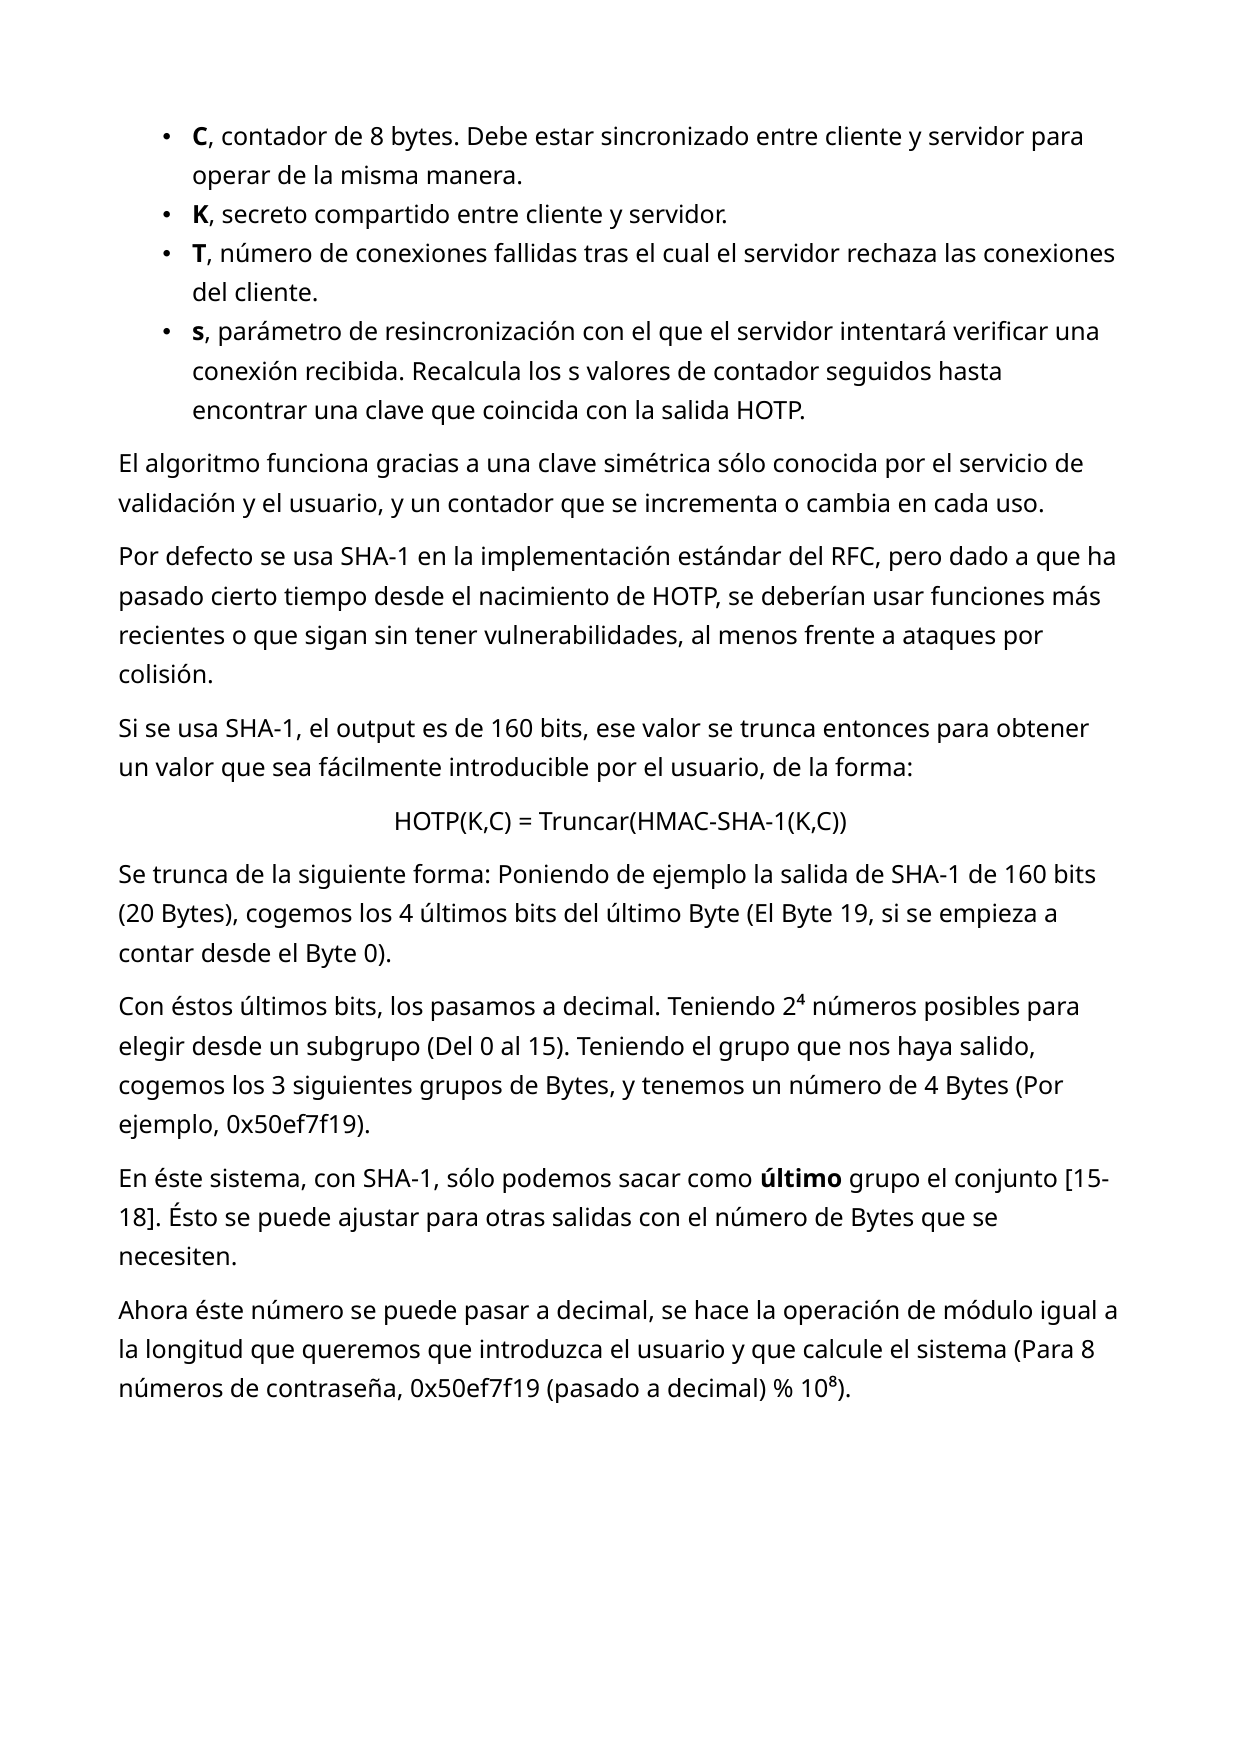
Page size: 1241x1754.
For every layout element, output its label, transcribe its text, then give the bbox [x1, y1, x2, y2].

text En éste sistema, con SHA-1, sólo podemos sacar como último grupo el conjunto [15-18]. Ésto se puede ajustar para otras salidas con el número de Bytes que se necesiten. [118, 1160, 1122, 1273]
text Se trunca de la siguiente forma: Poniendo de ejemplo la salida de SHA-1 de 160 bits (20 Bytes), cogemos los 4 últimos bits del último Byte (El Byte 19, si se empieza a contar desde el Byte 0). [118, 857, 1122, 969]
list T, número de conexiones fallidas tras el cual el servidor rechaza las conexiones del cliente. [162, 236, 1122, 309]
text Con éstos últimos bits, los pasamos a decimal. Teniendo 2⁴ números posibles para elegir desde un subgrupo (Del 0 al 15). Teniendo el grupo que nos haya salido, cogemos los 3 siguientes grupos de Bytes, y tenemos un número de 4 Bytes (Por ejemplo, 0x50ef7f19). [118, 989, 1122, 1141]
text Ahora éste número se puede pasar a decimal, se hace la operación de módulo igual a la longitud que queremos que introduzca el usuario y que calcule el sistema (Para 8 números de contraseña, 0x50ef7f19 (pasado a decimal) % 10⁸). [118, 1292, 1122, 1405]
text Por defecto se usa SHA-1 en la implementación estándar del RFC, pero dado a que ha pasado cierto tiempo desde el nacimiento de HOTP, se deberían usar funciones más recientes o que sigan sin tener vulnerabilidades, al menos frente a ataques por colisión. [118, 539, 1122, 691]
text Si se usa SHA-1, el output es de 160 bits, ese valor se trunca entonces para obtener un valor que sea fácilmente introducible por el usuario, de la forma: [118, 710, 1122, 783]
text HOTP(K,C) = Truncar(HMAC-SHA-1(K,C)) [118, 803, 1122, 837]
list K, secreto compartido entre cliente y servidor. [162, 196, 1122, 231]
text El algoritmo funciona gracias a una clave simétrica sólo conocida por el servicio de validación y el usuario, y un contador que se incrementa o cambia en cada uso. [118, 446, 1122, 519]
list C, contador de 8 bytes. Debe estar sincronizado entre cliente y servidor para operar de la misma manera. [162, 118, 1122, 191]
list s, parámetro de resincronización con el que el servidor intentará verificar una conexión recibida. Recalcula los s valores de contador seguidos hasta encontrar una clave que coincida con la salida HOTP. [162, 314, 1122, 426]
